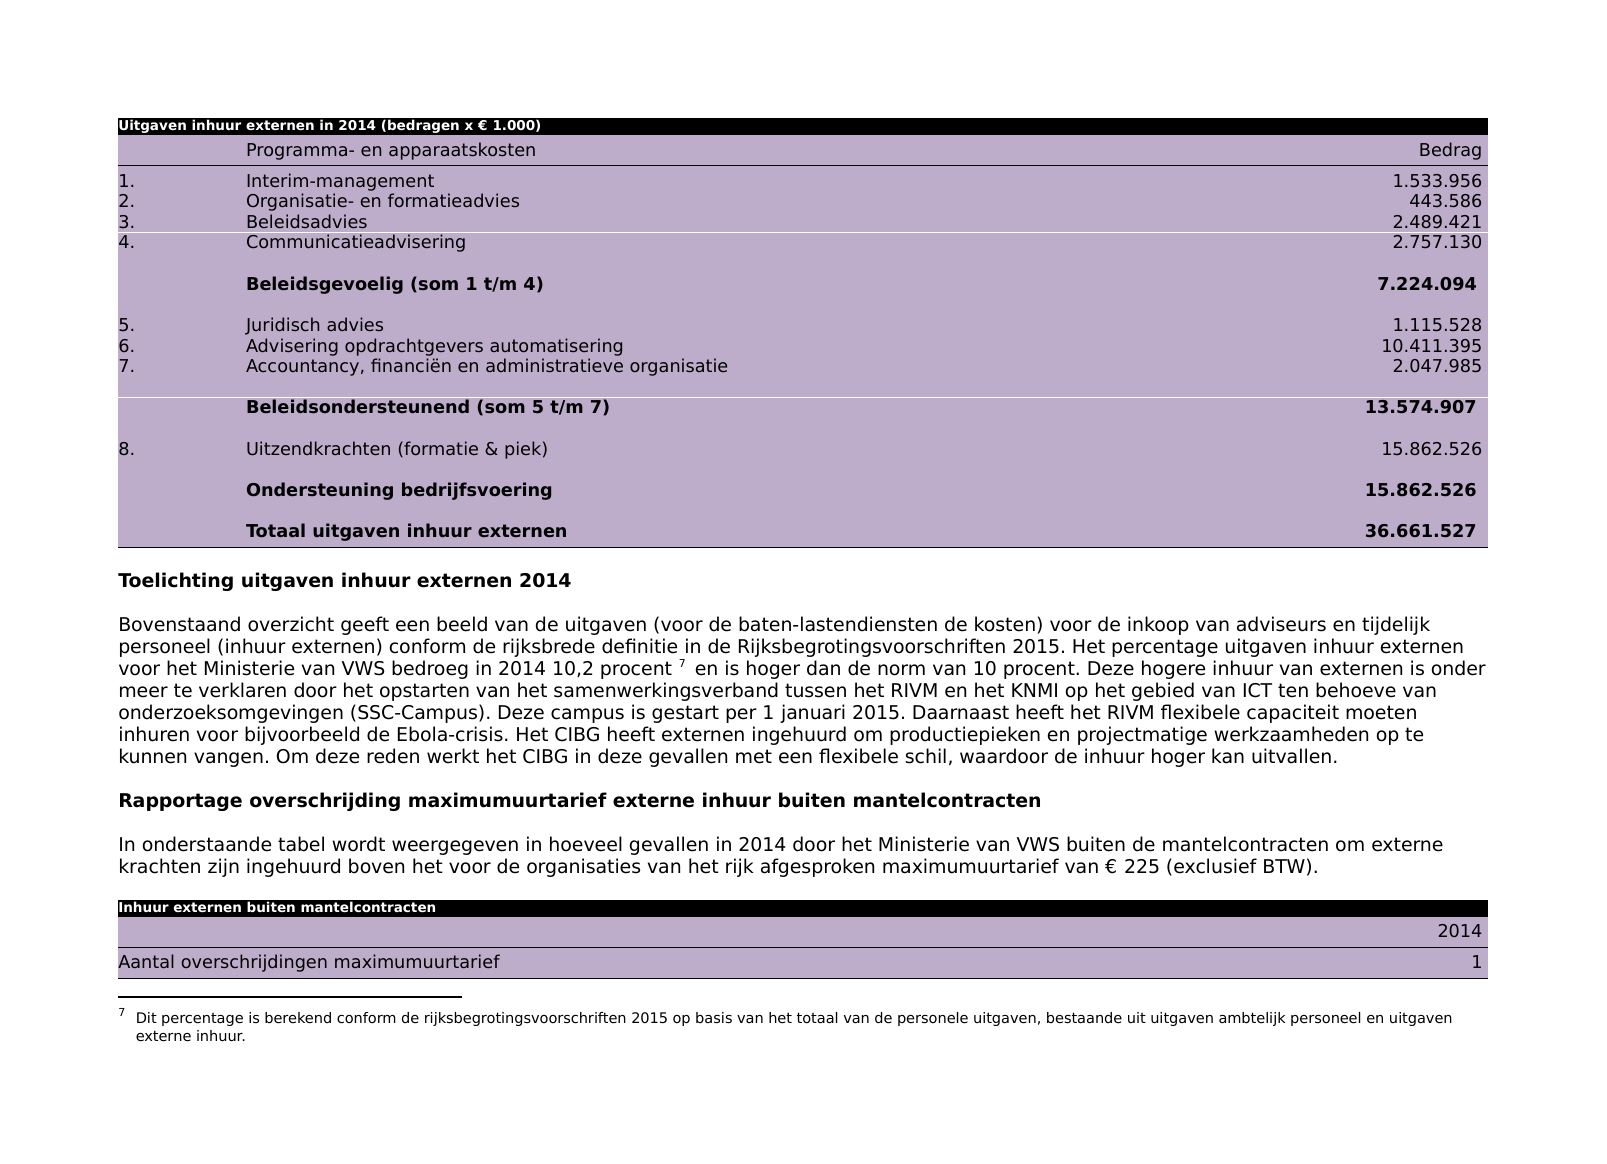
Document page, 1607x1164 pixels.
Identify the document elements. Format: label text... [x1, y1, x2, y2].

subtitle Toelichting uitgaven inhuur externen 2014 [118, 570, 1488, 592]
table_cell 15.862.526 [1214, 480, 1488, 501]
text Dit percentage is berekend conform de rijksbegrotingsvoorschriften 2015 op basis van het totaal van de personele uitgaven, bestaande uit uitgaven ambtelijk personeel en uitgaven externe inhuur. [118, 1006, 1488, 1045]
subtitle Rapportage overschrijding maximumuurtarief externe inhuur buiten mantelcontracten [118, 790, 1488, 812]
table_cell [118, 459, 240, 480]
table_header Inhuur externen buiten mantelcontracten [118, 900, 1488, 916]
table_cell 2014 [1214, 917, 1488, 947]
table_cell 6. [118, 336, 240, 356]
table_cell 8. [118, 439, 240, 459]
table_cell 7. [118, 356, 240, 377]
table_cell [118, 377, 240, 397]
table_cell [118, 480, 240, 501]
table_cell Interim-management [240, 166, 1214, 191]
table_cell Beleidsgevoelig (som 1 t/m 4) [240, 274, 1214, 294]
table_cell [1214, 253, 1488, 274]
table_cell Totaal uitgaven inhuur externen [240, 521, 1214, 547]
table_cell [240, 418, 1214, 439]
table_cell Beleidsondersteunend (som 5 t/m 7) [240, 398, 1214, 418]
table_cell [118, 135, 240, 165]
table_cell [240, 294, 1214, 315]
table_cell 2.489.421 [1214, 212, 1488, 232]
table_cell Advisering opdrachtgevers automatisering [240, 336, 1214, 356]
table_cell [118, 418, 240, 439]
table_cell 443.586 [1214, 191, 1488, 212]
text In onderstaande tabel wordt weergegeven in hoeveel gevallen in 2014 door het Ministerie van VWS buiten de mantelcontracten om externe krachten zijn ingehuurd boven het voor de organisaties van het rijk afgesproken maximumuurtarief van € 225 (exclusief BTW). [118, 834, 1488, 878]
table_cell Programma- en apparaatskosten [240, 135, 1214, 165]
table_cell 36.661.527 [1214, 521, 1488, 547]
table_cell [118, 294, 240, 315]
table_cell [118, 917, 1214, 947]
table_cell [118, 501, 240, 521]
table_cell 4. [118, 233, 240, 253]
table_cell Organisatie- en formatieadvies [240, 191, 1214, 212]
table_cell [240, 377, 1214, 397]
table_cell 1.533.956 [1214, 166, 1488, 191]
table_header Uitgaven inhuur externen in 2014 (bedragen x € 1.000) [118, 118, 1488, 134]
table_cell [118, 274, 240, 294]
table_cell Bedrag [1214, 135, 1488, 165]
table_cell [1214, 294, 1488, 315]
table_cell 3. [118, 212, 240, 232]
table_cell 2.757.130 [1214, 233, 1488, 253]
table_cell 2. [118, 191, 240, 212]
table_cell [118, 521, 240, 547]
table_cell [240, 459, 1214, 480]
table_cell 10.411.395 [1214, 336, 1488, 356]
table_cell [118, 398, 240, 418]
table_cell 13.574.907 [1214, 398, 1488, 418]
table_cell 2.047.985 [1214, 356, 1488, 377]
table_cell Ondersteuning bedrijfsvoering [240, 480, 1214, 501]
table_cell 1.115.528 [1214, 315, 1488, 336]
table_cell [1214, 501, 1488, 521]
table_cell [240, 253, 1214, 274]
table_cell Beleidsadvies [240, 212, 1214, 232]
table_cell 1. [118, 166, 240, 191]
table_cell 5. [118, 315, 240, 336]
table_cell Uitzendkrachten (formatie & piek) [240, 439, 1214, 459]
table_cell Accountancy, financiën en administratieve organisatie [240, 356, 1214, 377]
table_cell Aantal overschrijdingen maximumuurtarief [118, 948, 1214, 978]
table_cell [1214, 418, 1488, 439]
table_cell [118, 253, 240, 274]
table_cell Communicatieadvisering [240, 233, 1214, 253]
table_cell 15.862.526 [1214, 439, 1488, 459]
table_cell 7.224.094 [1214, 274, 1488, 294]
table_cell [1214, 377, 1488, 397]
text Bovenstaand overzicht geeft een beeld van de uitgaven (voor de baten-lastendiensten de kosten) voor de inkoop van adviseurs en tijdelijk personeel (inhuur externen) conform de rijksbrede definitie in de Rijksbegrotingsvoorschriften 2015. Het percentage uitgaven inhuur externen voor het Ministerie van VWS bedroeg in 2014 10,2 procent en is hoger dan de norm van 10 procent. Deze hogere inhuur van externen is onder meer te verklaren door het opstarten van het samenwerkingsverband tussen het RIVM en het KNMI op het gebied van ICT ten behoeve van onderzoeksomgevingen (SSC-Campus). Deze campus is gestart per 1 januari 2015. Daarnaast heeft het RIVM flexibele capaciteit moeten inhuren voor bijvoorbeeld de Ebola-crisis. Het CIBG heeft externen ingehuurd om productiepieken en projectmatige werkzaamheden op te kunnen vangen. Om deze reden werkt het CIBG in deze gevallen met een flexibele schil, waardoor de inhuur hoger kan uitvallen. [118, 614, 1488, 768]
table_cell Juridisch advies [240, 315, 1214, 336]
table_cell 1 [1214, 948, 1488, 978]
table_cell [1214, 459, 1488, 480]
table_cell [240, 501, 1214, 521]
